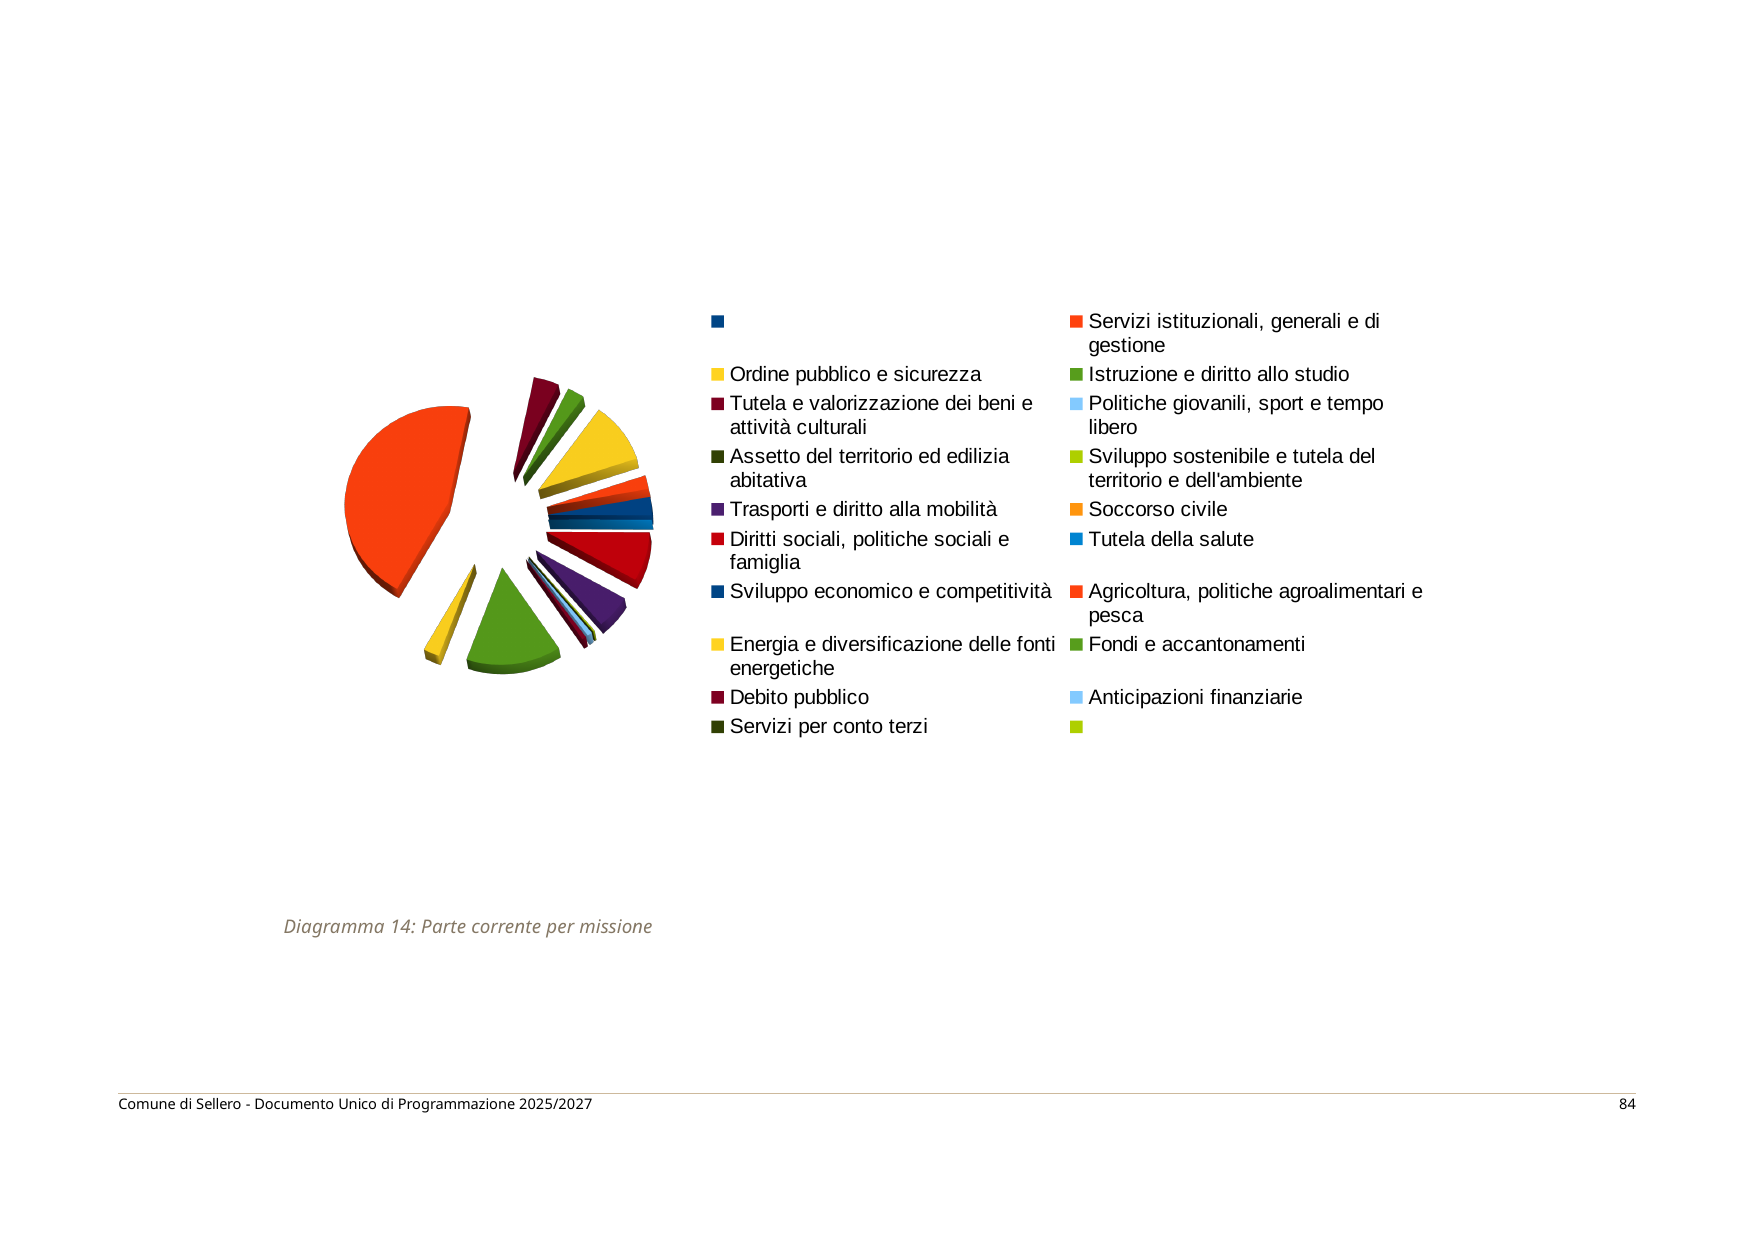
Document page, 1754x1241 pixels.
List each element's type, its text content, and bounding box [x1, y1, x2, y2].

text Diagramma 14: Parte corrente per missione [283, 136, 1471, 939]
